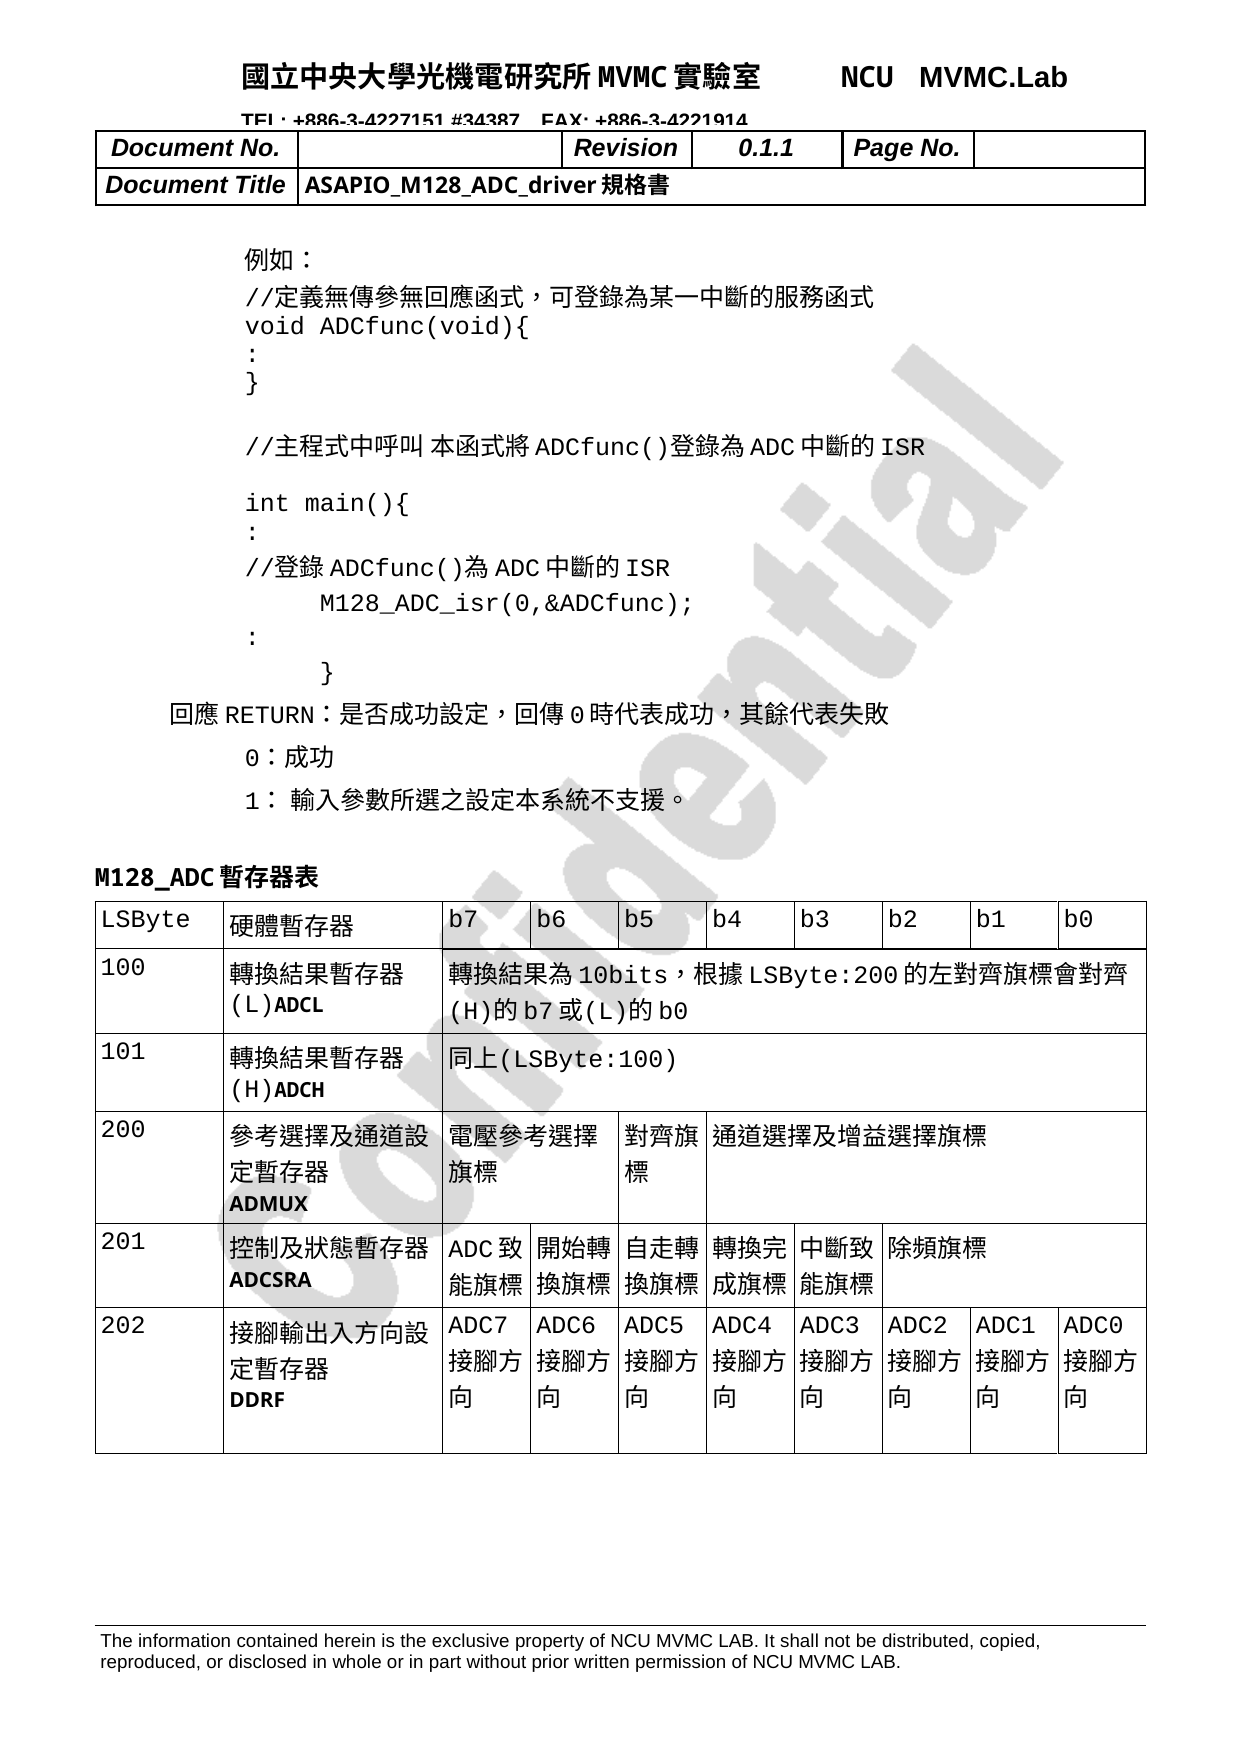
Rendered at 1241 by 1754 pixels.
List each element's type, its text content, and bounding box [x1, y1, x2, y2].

table_cell ADC2接腳方向 [883, 1308, 970, 1453]
text : [244, 342, 1146, 370]
table_header b7 [443, 902, 530, 948]
picture [94, 1626, 1146, 1684]
table_header b1 [971, 902, 1057, 948]
text 回應RETURN：是否成功設定，回傳0時代表成功，其餘代表失敗 [169, 694, 1146, 731]
table_cell 轉換結果暫存器(L)ADCL [224, 949, 442, 1033]
table_cell ADC5接腳方向 [619, 1308, 706, 1453]
picture [693, 132, 841, 167]
text void ADCfunc(void){ [244, 313, 1146, 342]
table_cell 接腳輸出入方向設定暫存器 DDRF [224, 1308, 442, 1453]
text : [244, 625, 1146, 653]
text M128_ADC暫存器表 [94, 858, 1146, 894]
picture [94, 131, 1146, 858]
text 0：成功 [244, 737, 1146, 774]
table_cell 轉換完成旗標 [707, 1224, 794, 1307]
table_header b0 [1059, 902, 1146, 948]
table_cell 201 [96, 1224, 223, 1307]
table_cell ADC6 接腳方向 [531, 1308, 618, 1453]
table_cell 中斷致能旗標 [795, 1224, 882, 1307]
picture [97, 169, 297, 204]
picture [299, 169, 1144, 204]
picture [844, 132, 973, 167]
table_cell ADC7 接腳方向 [443, 1308, 530, 1453]
table_cell 除頻旗標 [883, 1224, 1146, 1307]
picture [975, 132, 1144, 167]
table_cell 100 [96, 949, 223, 1033]
table_cell ADC1接腳方向 [971, 1308, 1057, 1453]
table_cell 對齊旗標 [619, 1112, 706, 1223]
table_cell 轉換結果暫存器(H)ADCH [224, 1034, 442, 1111]
table_cell ADC致能旗標 [443, 1224, 530, 1307]
table_header LSByte [96, 902, 223, 948]
table_cell 參考選擇及通道設定暫存器 ADMUX [224, 1112, 442, 1223]
table_cell ADC4接腳方向 [707, 1308, 794, 1453]
picture [563, 132, 691, 167]
picture [97, 132, 297, 167]
text 例如： [244, 241, 1146, 277]
table_cell 開始轉換旗標 [531, 1224, 618, 1307]
table_header 硬體暫存器 [224, 902, 442, 948]
text 1： 輸入參數所選之設定本系統不支援。 [244, 780, 1146, 817]
picture [94, 47, 1146, 130]
text } [244, 660, 1146, 688]
table_cell 控制及狀態暫存器 ADCSRA [224, 1224, 442, 1307]
table_cell ADC3接腳方向 [795, 1308, 882, 1453]
text int main(){ [244, 491, 1146, 519]
table_header b3 [795, 902, 882, 948]
table_cell 202 [96, 1308, 223, 1453]
table_cell 101 [96, 1034, 223, 1111]
table_header b2 [883, 902, 970, 948]
picture [94, 894, 1146, 901]
table_cell 電壓參考選擇旗標 [443, 1112, 618, 1223]
table_cell ADC0接腳方向 [1059, 1308, 1146, 1453]
text //主程式中呼叫 本函式將ADCfunc()登錄為ADC中斷的ISR [244, 426, 1146, 463]
picture [94, 902, 1146, 1625]
table_cell 200 [96, 1112, 223, 1223]
text //定義無傳參無回應函式，可登錄為某一中斷的服務函式 [244, 277, 1146, 313]
text M128_ADC_isr(0,&ADCfunc); [244, 590, 1146, 619]
table_cell 轉換結果為10bits，根據LSByte:200的左對齊旗標會對齊(H)的b7或(L)的b0 [443, 950, 1146, 1033]
table_cell 同上(LSByte:100) [443, 1034, 1146, 1111]
table_cell 自走轉換旗標 [619, 1224, 706, 1307]
table_header b4 [707, 902, 794, 948]
picture [299, 132, 561, 167]
text } [244, 370, 1146, 398]
table_header b5 [619, 902, 706, 948]
text //登錄ADCfunc()為 ADC中斷的ISR [244, 547, 1146, 584]
table_cell 通道選擇及增益選擇旗標 [707, 1112, 1146, 1223]
text : [244, 519, 1146, 547]
table_header b6 [531, 902, 618, 948]
